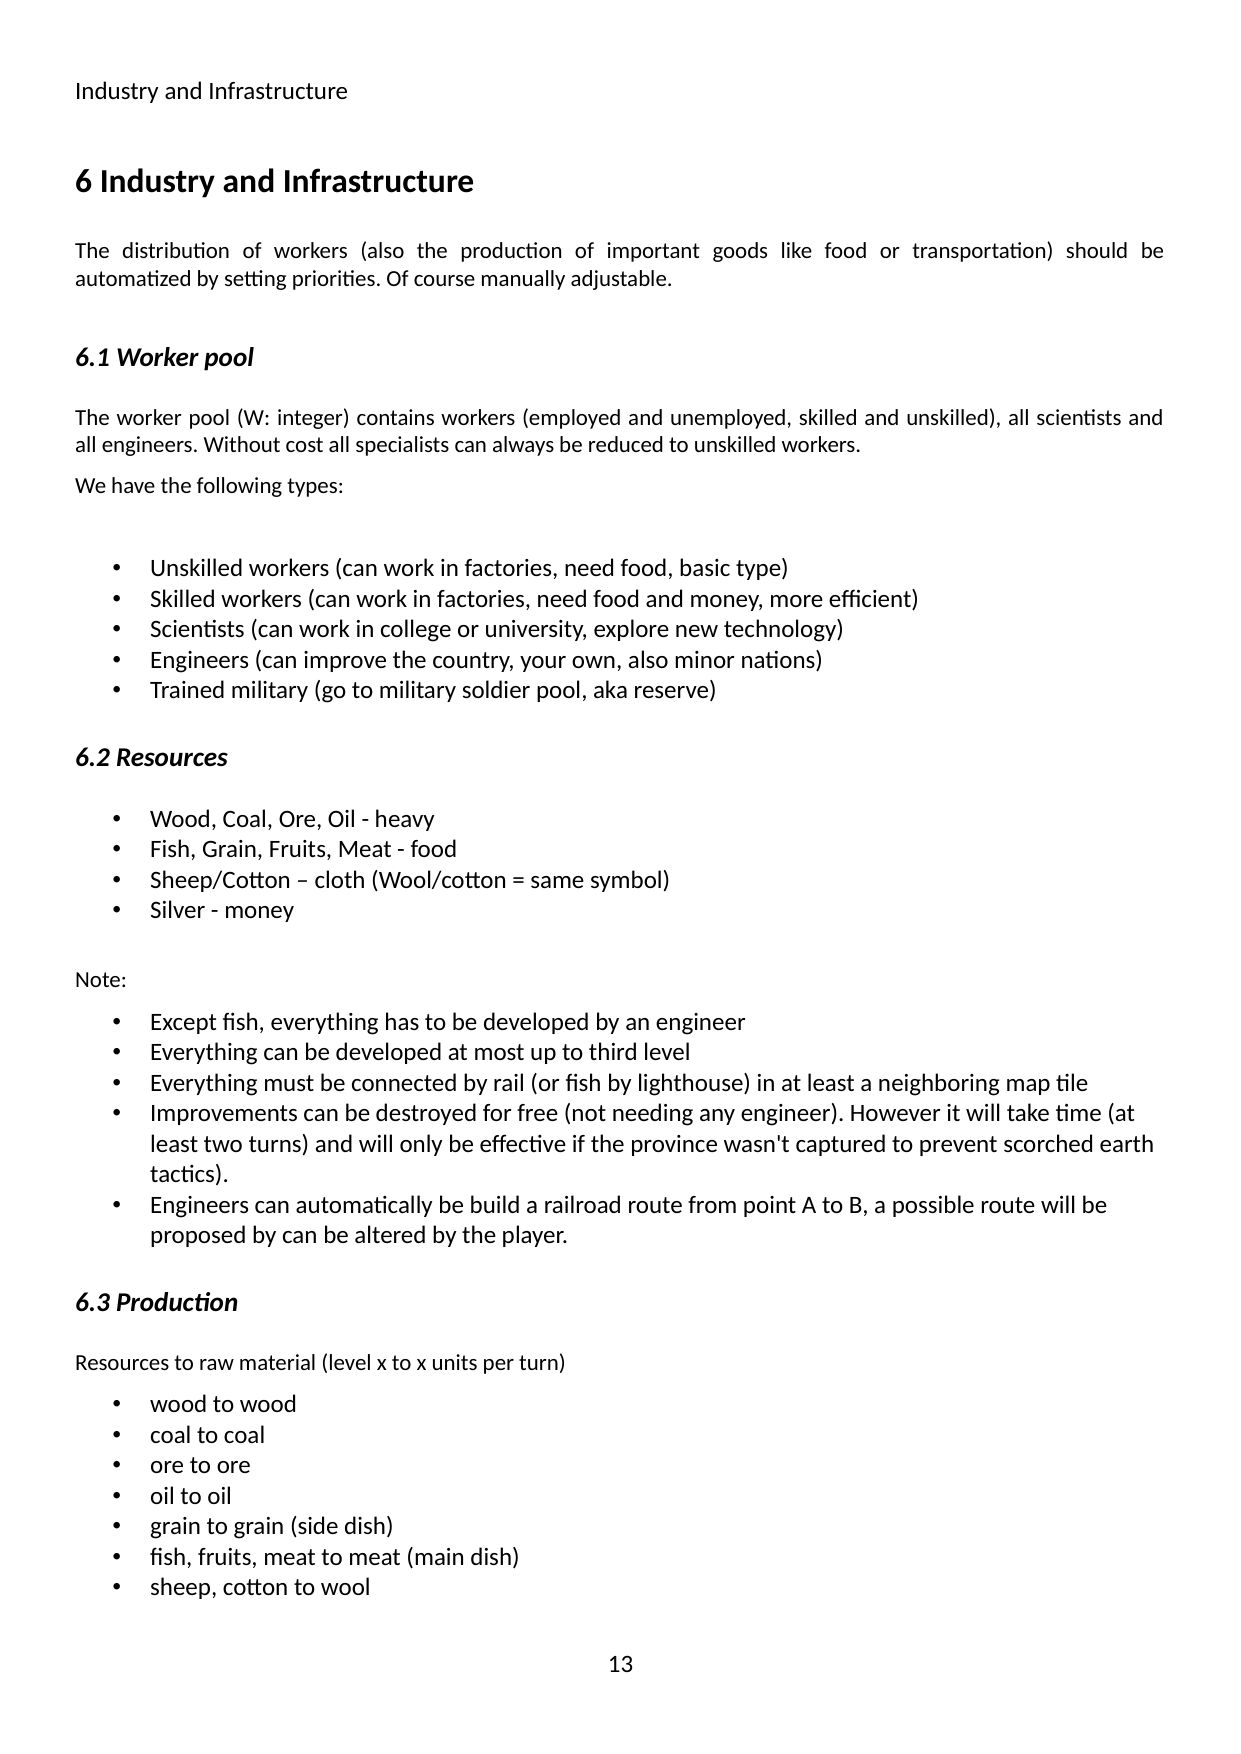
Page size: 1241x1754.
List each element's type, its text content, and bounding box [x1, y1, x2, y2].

list Silver - money [112, 894, 1166, 925]
subtitle Production [75, 1285, 1166, 1318]
list grain to grain (side dish) [112, 1511, 1166, 1541]
list ore to ore [112, 1449, 1166, 1480]
list sheep, cotton to wool [112, 1572, 1166, 1602]
list Improvements can be destroyed for free (not needing any engineer). However it will take time (at least two turns) and will only be effective if the province wasn't captured to prevent scorched earth tactics). [112, 1097, 1166, 1189]
text We have the following types: [75, 471, 1166, 499]
list Wood, Coal, Ore, Oil - heavy [112, 803, 1166, 833]
list Fish, Grain, Fruits, Meat - food [112, 833, 1166, 864]
list Trained military (go to military soldier pool, aka reserve) [112, 674, 1166, 705]
text Resources to raw material (level x to x units per turn) [75, 1348, 1166, 1376]
subtitle Resources [75, 740, 1166, 773]
list Sheep/Cotton – cloth (Wool/cotton = same symbol) [112, 864, 1166, 894]
list Skilled workers (can work in factories, need food and money, more efficient) [112, 583, 1166, 613]
list Unskilled workers (can work in factories, need food, basic type) [112, 552, 1166, 583]
list fish, fruits, meat to meat (main dish) [112, 1541, 1166, 1572]
text The distribution of workers (also the production of important goods like food or transportation) should be automatized by setting priorities. Of course manually adjustable. [75, 236, 1166, 292]
list Engineers can automatically be build a railroad route from point A to B, a possible route will be proposed by can be altered by the player. [112, 1189, 1166, 1250]
list Engineers (can improve the country, your own, also minor nations) [112, 644, 1166, 674]
list coal to coal [112, 1419, 1166, 1449]
list Everything can be developed at most up to third level [112, 1036, 1166, 1067]
subtitle Industry and Infrastructure [75, 160, 1166, 201]
list Except fish, everything has to be developed by an engineer [112, 1006, 1166, 1036]
text Note: [75, 965, 1166, 993]
list Scientists (can work in college or university, explore new technology) [112, 613, 1166, 644]
list Everything must be connected by rail (or fish by lighthouse) in at least a neighboring map tile [112, 1067, 1166, 1097]
subtitle Worker pool [75, 340, 1166, 373]
list oil to oil [112, 1480, 1166, 1511]
list wood to wood [112, 1388, 1166, 1419]
text The worker pool (W: integer) contains workers (employed and unemployed, skilled and unskilled), all scientists and all engineers. Without cost all specialists can always be reduced to unskilled workers. [75, 403, 1166, 459]
